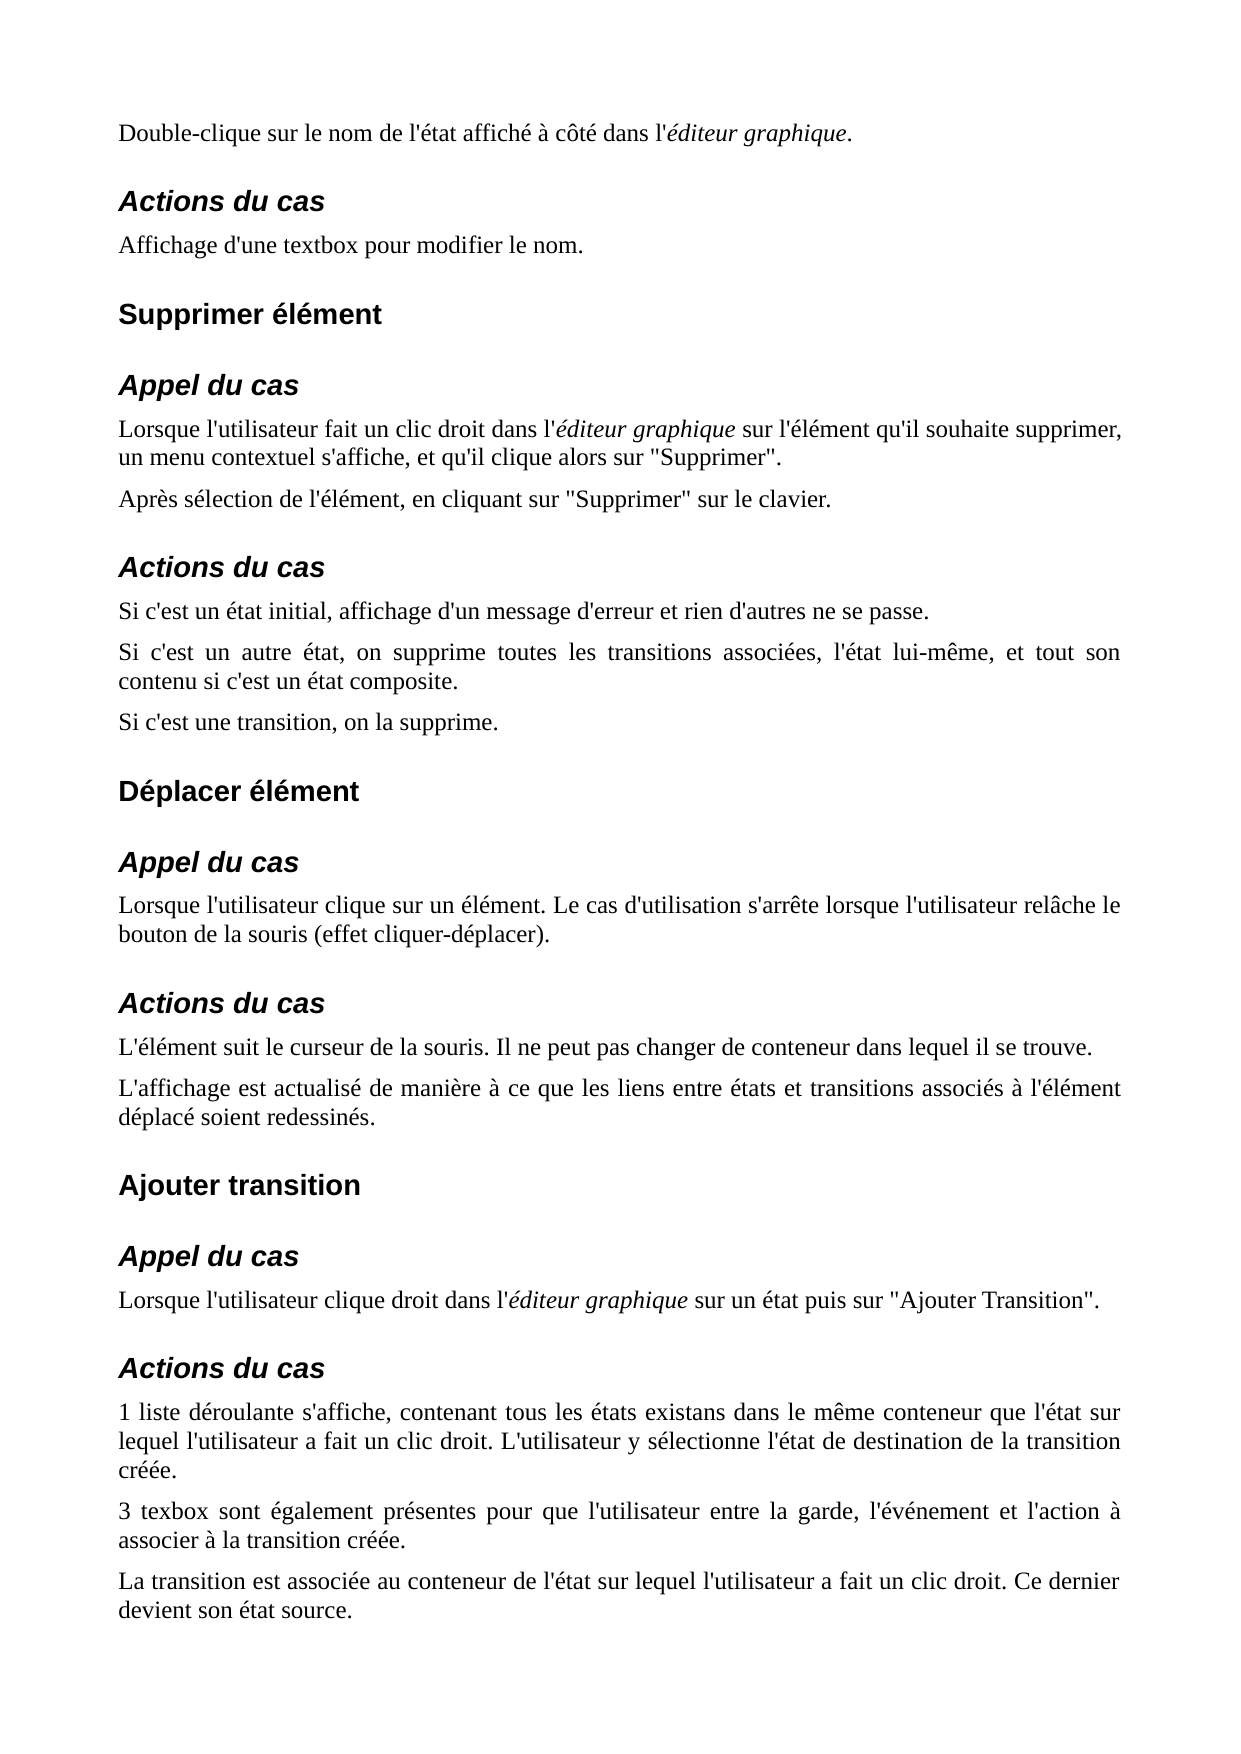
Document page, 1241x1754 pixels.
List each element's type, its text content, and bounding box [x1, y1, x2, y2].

text Lorsque l'utilisateur clique droit dans l'éditeur graphique sur un état puis sur "Ajouter Transition". [118, 1285, 1122, 1314]
subtitle Actions du cas [118, 1351, 1122, 1385]
text Si c'est un autre état, on supprime toutes les transitions associées, l'état lui-même, et tout son contenu si c'est un état composite. [118, 637, 1122, 695]
text L'élément suit le curseur de la souris. Il ne peut pas changer de conteneur dans lequel il se trouve. [118, 1032, 1122, 1060]
subtitle Actions du cas [118, 550, 1122, 583]
text Affichage d'une textbox pour modifier le nom. [118, 230, 1122, 259]
text La transition est associée au conteneur de l'état sur lequel l'utilisateur a fait un clic droit. Ce dernier devient son état source. [118, 1566, 1122, 1623]
subtitle Appel du cas [118, 368, 1122, 401]
text L'affichage est actualisé de manière à ce que les liens entre états et transitions associés à l'élément déplacé soient redessinés. [118, 1073, 1122, 1130]
text Si c'est un état initial, affichage d'un message d'erreur et rien d'autres ne se passe. [118, 596, 1122, 625]
subtitle Supprimer élément [118, 297, 1122, 330]
subtitle Déplacer élément [118, 773, 1122, 807]
text Après sélection de l'élément, en cliquant sur "Supprimer" sur le clavier. [118, 484, 1122, 512]
text 1 liste déroulante s'affiche, contenant tous les états existans dans le même conteneur que l'état sur lequel l'utilisateur a fait un clic droit. L'utilisateur y sélectionne l'état de destination de la transition créée. [118, 1397, 1122, 1483]
subtitle Actions du cas [118, 986, 1122, 1019]
subtitle Actions du cas [118, 184, 1122, 218]
text Si c'est une transition, on la supprime. [118, 707, 1122, 736]
subtitle Ajouter transition [118, 1168, 1122, 1201]
text Double-clique sur le nom de l'état affiché à côté dans l'éditeur graphique. [118, 118, 1122, 147]
subtitle Appel du cas [118, 844, 1122, 878]
subtitle Appel du cas [118, 1239, 1122, 1272]
text 3 texbox sont également présentes pour que l'utilisateur entre la garde, l'événement et l'action à associer à la transition créée. [118, 1496, 1122, 1553]
text Lorsque l'utilisateur clique sur un élément. Le cas d'utilisation s'arrête lorsque l'utilisateur relâche le bouton de la souris (effet cliquer-déplacer). [118, 891, 1122, 948]
text Lorsque l'utilisateur fait un clic droit dans l'éditeur graphique sur l'élément qu'il souhaite supprimer, un menu contextuel s'affiche, et qu'il clique alors sur "Supprimer". [118, 414, 1122, 471]
